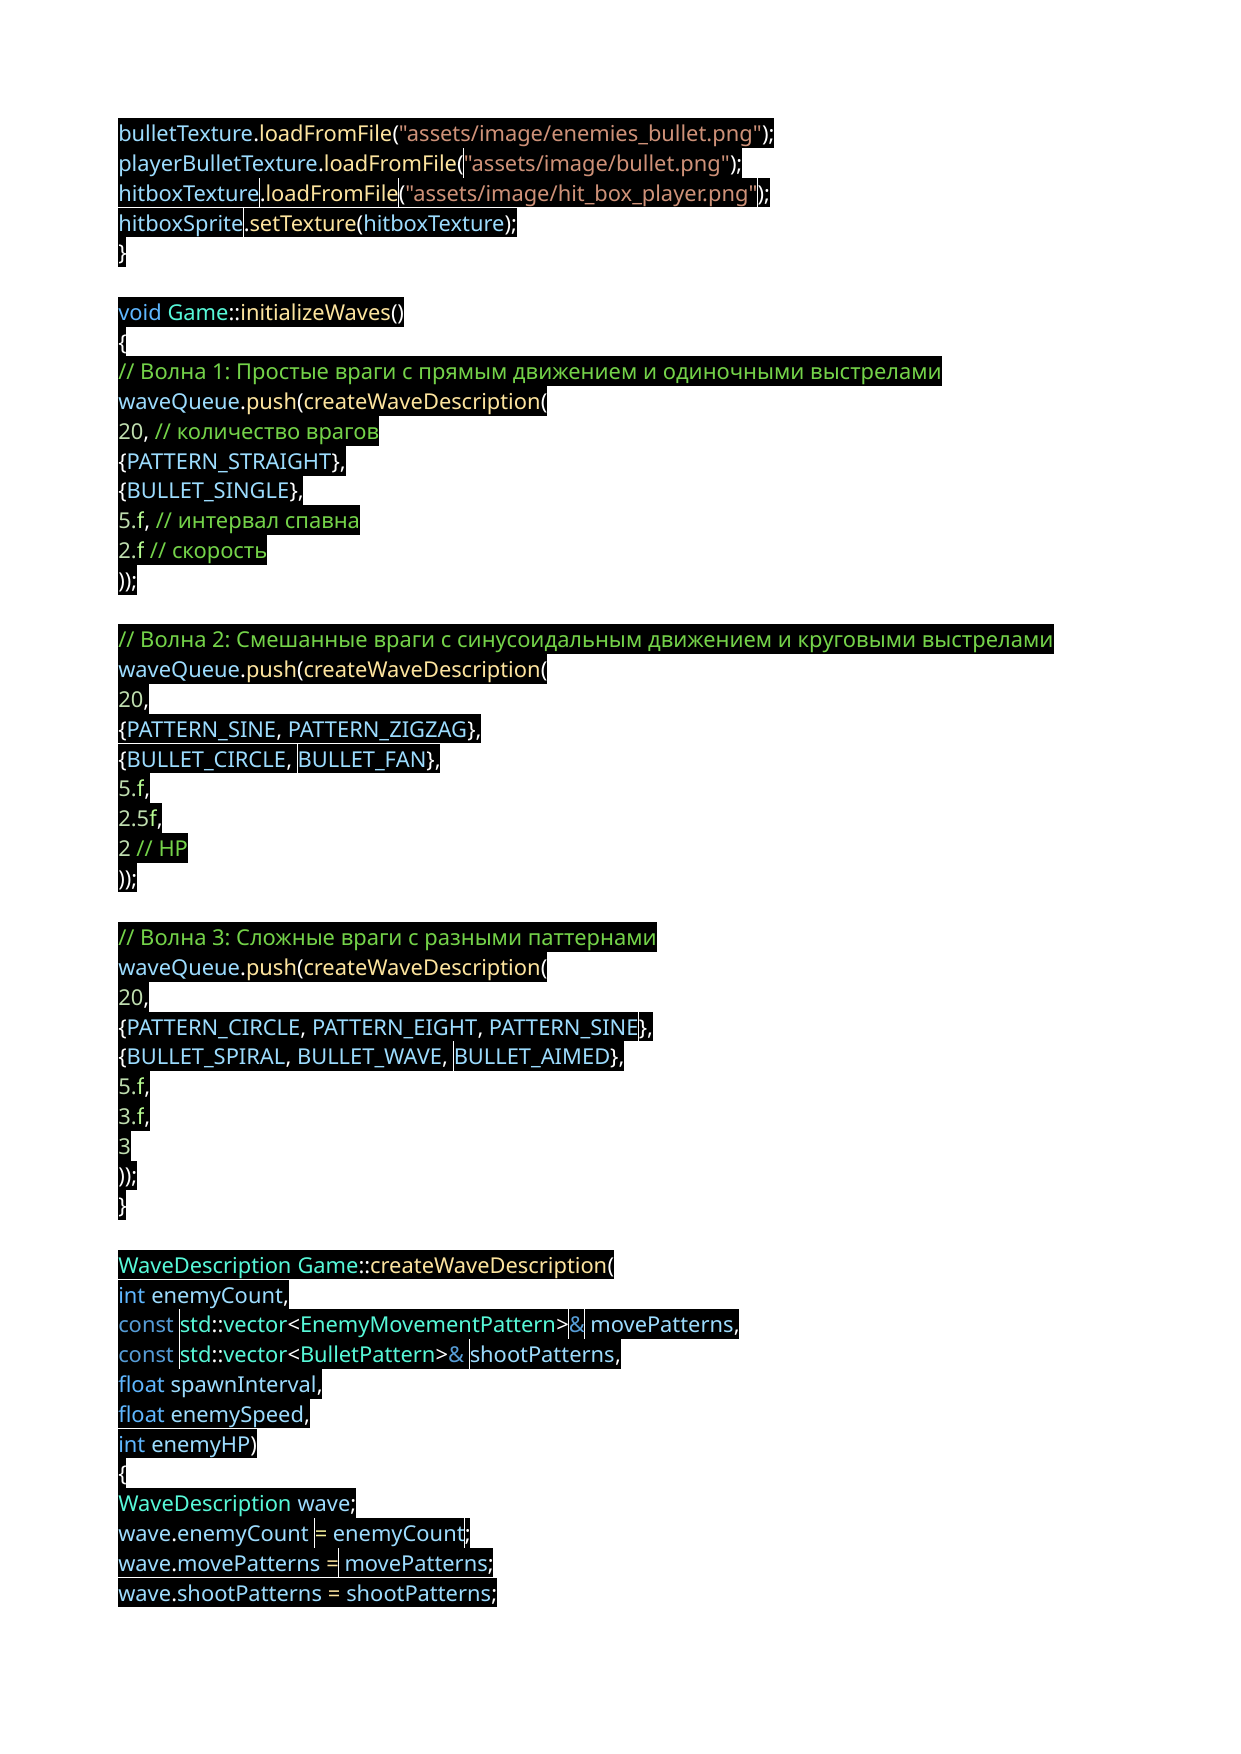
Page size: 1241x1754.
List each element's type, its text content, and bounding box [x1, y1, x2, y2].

text waveQueue.push(createWaveDescription( [118, 654, 1122, 684]
text wave.movePatterns = movePatterns; [118, 1548, 1122, 1577]
text {BULLET_SPIRAL, BULLET_WAVE, BULLET_AIMED}, [118, 1041, 1122, 1071]
text hitboxTexture.loadFromFile("assets/image/hit_box_player.png"); [118, 178, 1122, 207]
text wave.enemyCount = enemyCount; [118, 1518, 1122, 1548]
text 3.f, [118, 1101, 1122, 1131]
text wave.shootPatterns = shootPatterns; [118, 1577, 1122, 1607]
text )); [118, 863, 1122, 892]
text } [118, 1190, 1122, 1220]
text {PATTERN_CIRCLE, PATTERN_EIGHT, PATTERN_SINE}, [118, 1012, 1122, 1041]
text { [118, 1458, 1122, 1488]
text } [118, 237, 1122, 267]
text playerBulletTexture.loadFromFile("assets/image/bullet.png"); [118, 148, 1122, 178]
text int enemyHP) [118, 1428, 1122, 1458]
text {PATTERN_SINE, PATTERN_ZIGZAG}, [118, 714, 1122, 743]
text 20, [118, 684, 1122, 714]
text 5.f, // интервал спавна [118, 505, 1122, 535]
text 5.f, [118, 773, 1122, 803]
text 2 // HP [118, 833, 1122, 863]
text waveQueue.push(createWaveDescription( [118, 386, 1122, 416]
text // Волна 3: Сложные враги с разными паттернами [118, 922, 1122, 952]
text 20, [118, 982, 1122, 1012]
text {PATTERN_STRAIGHT}, [118, 446, 1122, 476]
text )); [118, 1161, 1122, 1190]
text waveQueue.push(createWaveDescription( [118, 952, 1122, 982]
text void Game::initializeWaves() [118, 297, 1122, 327]
text const std::vector<EnemyMovementPattern>& movePatterns, [118, 1309, 1122, 1339]
text // Волна 1: Простые враги с прямым движением и одиночными выстрелами [118, 356, 1122, 386]
text bulletTexture.loadFromFile("assets/image/enemies_bullet.png"); [118, 118, 1122, 148]
text WaveDescription wave; [118, 1488, 1122, 1518]
text // Волна 2: Смешанные враги с синусоидальным движением и круговыми выстрелами [118, 624, 1122, 654]
text WaveDescription Game::createWaveDescription( [118, 1250, 1122, 1279]
text 2.f // скорость [118, 535, 1122, 565]
text {BULLET_SINGLE}, [118, 476, 1122, 505]
text 2.5f, [118, 803, 1122, 833]
text 3 [118, 1131, 1122, 1161]
text hitboxSprite.setTexture(hitboxTexture); [118, 207, 1122, 237]
text const std::vector<BulletPattern>& shootPatterns, [118, 1339, 1122, 1369]
text float enemySpeed, [118, 1399, 1122, 1428]
text )); [118, 565, 1122, 595]
text {BULLET_CIRCLE, BULLET_FAN}, [118, 743, 1122, 773]
text int enemyCount, [118, 1279, 1122, 1309]
text { [118, 327, 1122, 356]
text 20, // количество врагов [118, 416, 1122, 446]
text float spawnInterval, [118, 1369, 1122, 1399]
text 5.f, [118, 1071, 1122, 1101]
